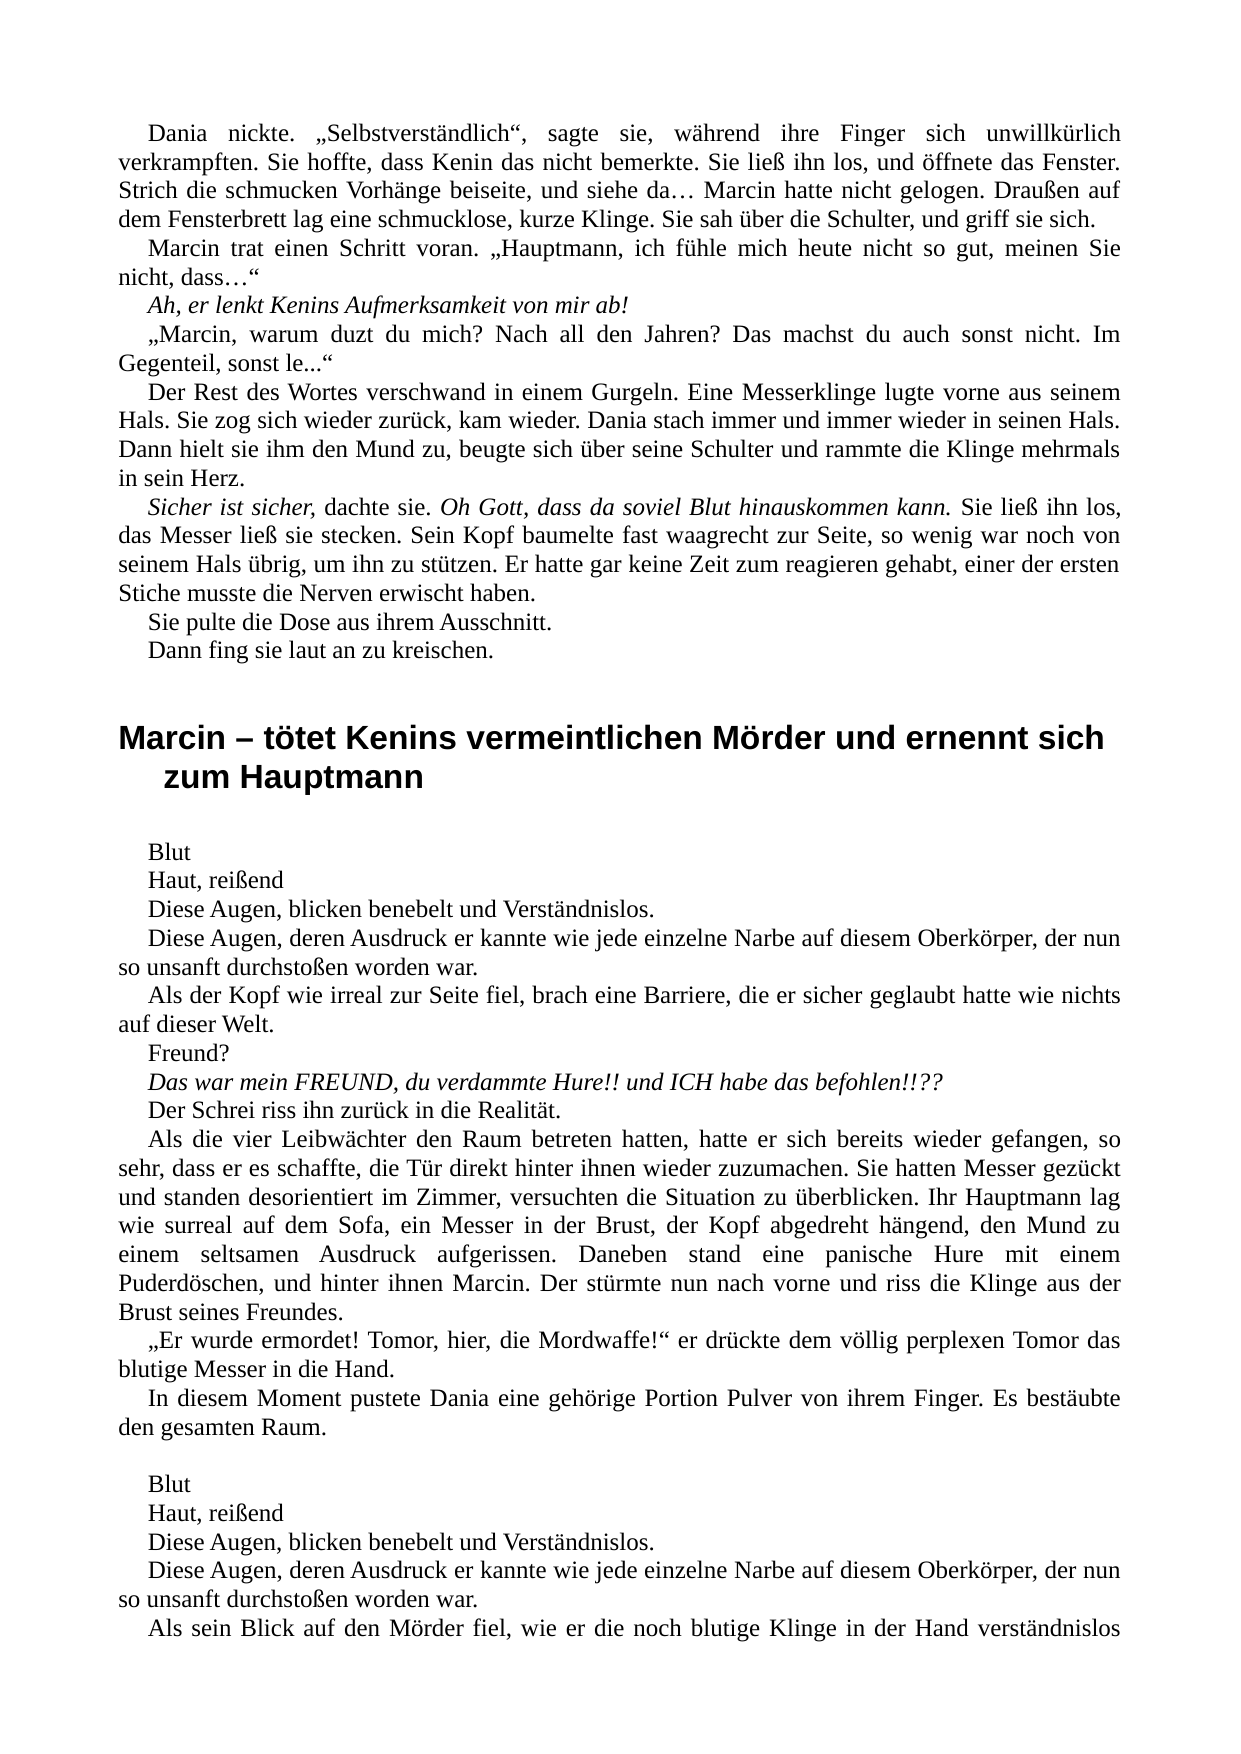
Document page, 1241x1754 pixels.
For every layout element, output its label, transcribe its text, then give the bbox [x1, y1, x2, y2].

text Diese Augen, blicken benebelt und Verständnislos. [118, 894, 1122, 923]
text Ah, er lenkt Kenins Aufmerksamkeit von mir ab! [118, 291, 1122, 319]
text Marcin trat einen Schritt voran. „Hauptmann, ich fühle mich heute nicht so gut, meinen Sie nicht, dass…“ [118, 233, 1122, 291]
text Haut, reißend [118, 1498, 1122, 1527]
text Diese Augen, blicken benebelt und Verständnislos. [118, 1527, 1122, 1555]
text Sicher ist sicher, dachte sie. Oh Gott, dass da soviel Blut hinauskommen kann. Sie ließ ihn los, das Messer ließ sie stecken. Sein Kopf baumelte fast waagrecht zur Seite, so wenig war noch von seinem Hals übrig, um ihn zu stützen. Er hatte gar keine Zeit zum reagieren gehabt, einer der ersten Stiche musste die Nerven erwischt haben. [118, 492, 1122, 607]
text „Er wurde ermordet! Tomor, hier, die Mordwaffe!“ er drückte dem völlig perplexen Tomor das blutige Messer in die Hand. [118, 1325, 1122, 1383]
text Blut [118, 1469, 1122, 1498]
text In diesem Moment pustete Dania eine gehörige Portion Pulver von ihrem Finger. Es bestäubte den gesamten Raum. [118, 1383, 1122, 1440]
text Freund? [118, 1038, 1122, 1067]
text Als sein Blick auf den Mörder fiel, wie er die noch blutige Klinge in der Hand verständnislos [118, 1613, 1122, 1642]
text Als der Kopf wie irreal zur Seite fiel, brach eine Barriere, die er sicher geglaubt hatte wie nichts auf dieser Welt. [118, 980, 1122, 1038]
text Sie pulte die Dose aus ihrem Ausschnitt. [118, 607, 1122, 636]
text „Marcin, warum duzt du mich? Nach all den Jahren? Das machst du auch sonst nicht. Im Gegenteil, sonst le...“ [118, 319, 1122, 377]
text Diese Augen, deren Ausdruck er kannte wie jede einzelne Narbe auf diesem Oberkörper, der nun so unsanft durchstoßen worden war. [118, 1555, 1122, 1613]
text Blut [118, 837, 1122, 865]
text Der Schrei riss ihn zurück in die Realität. [118, 1095, 1122, 1124]
text Als die vier Leibwächter den Raum betreten hatten, hatte er sich bereits wieder gefangen, so sehr, dass er es schaffte, die Tür direkt hinter ihnen wieder zuzumachen. Sie hatten Messer gezückt und standen desorientiert im Zimmer, versuchten die Situation zu überblicken. Ihr Hauptmann lag wie surreal auf dem Sofa, ein Messer in der Brust, der Kopf abgedreht hängend, den Mund zu einem seltsamen Ausdruck aufgerissen. Daneben stand eine panische Hure mit einem Puderdöschen, und hinter ihnen Marcin. Der stürmte nun nach vorne und riss die Klinge aus der Brust seines Freundes. [118, 1124, 1122, 1325]
text Dania nickte. „Selbstverständlich“, sagte sie, während ihre Finger sich unwillkürlich verkrampften. Sie hoffte, dass Kenin das nicht bemerkte. Sie ließ ihn los, und öffnete das Fenster. Strich die schmucken Vorhänge beiseite, und siehe da… Marcin hatte nicht gelogen. Draußen auf dem Fensterbrett lag eine schmucklose, kurze Klinge. Sie sah über die Schulter, und griff sie sich. [118, 118, 1122, 233]
text Diese Augen, deren Ausdruck er kannte wie jede einzelne Narbe auf diesem Oberkörper, der nun so unsanft durchstoßen worden war. [118, 923, 1122, 980]
text Haut, reißend [118, 865, 1122, 894]
text Der Rest des Wortes verschwand in einem Gurgeln. Eine Messerklinge lugte vorne aus seinem Hals. Sie zog sich wieder zurück, kam wieder. Dania stach immer und immer wieder in seinen Hals. Dann hielt sie ihm den Mund zu, beugte sich über seine Schulter und rammte die Klinge mehrmals in sein Herz. [118, 377, 1122, 492]
text Dann fing sie laut an zu kreischen. [118, 636, 1122, 664]
subtitle Marcin – tötet Kenins vermeintlichen Mörder und ernennt sich zum Hauptmann [118, 718, 1122, 795]
text Das war mein FREUND, du verdammte Hure!! und ICH habe das befohlen!!?? [118, 1067, 1122, 1095]
